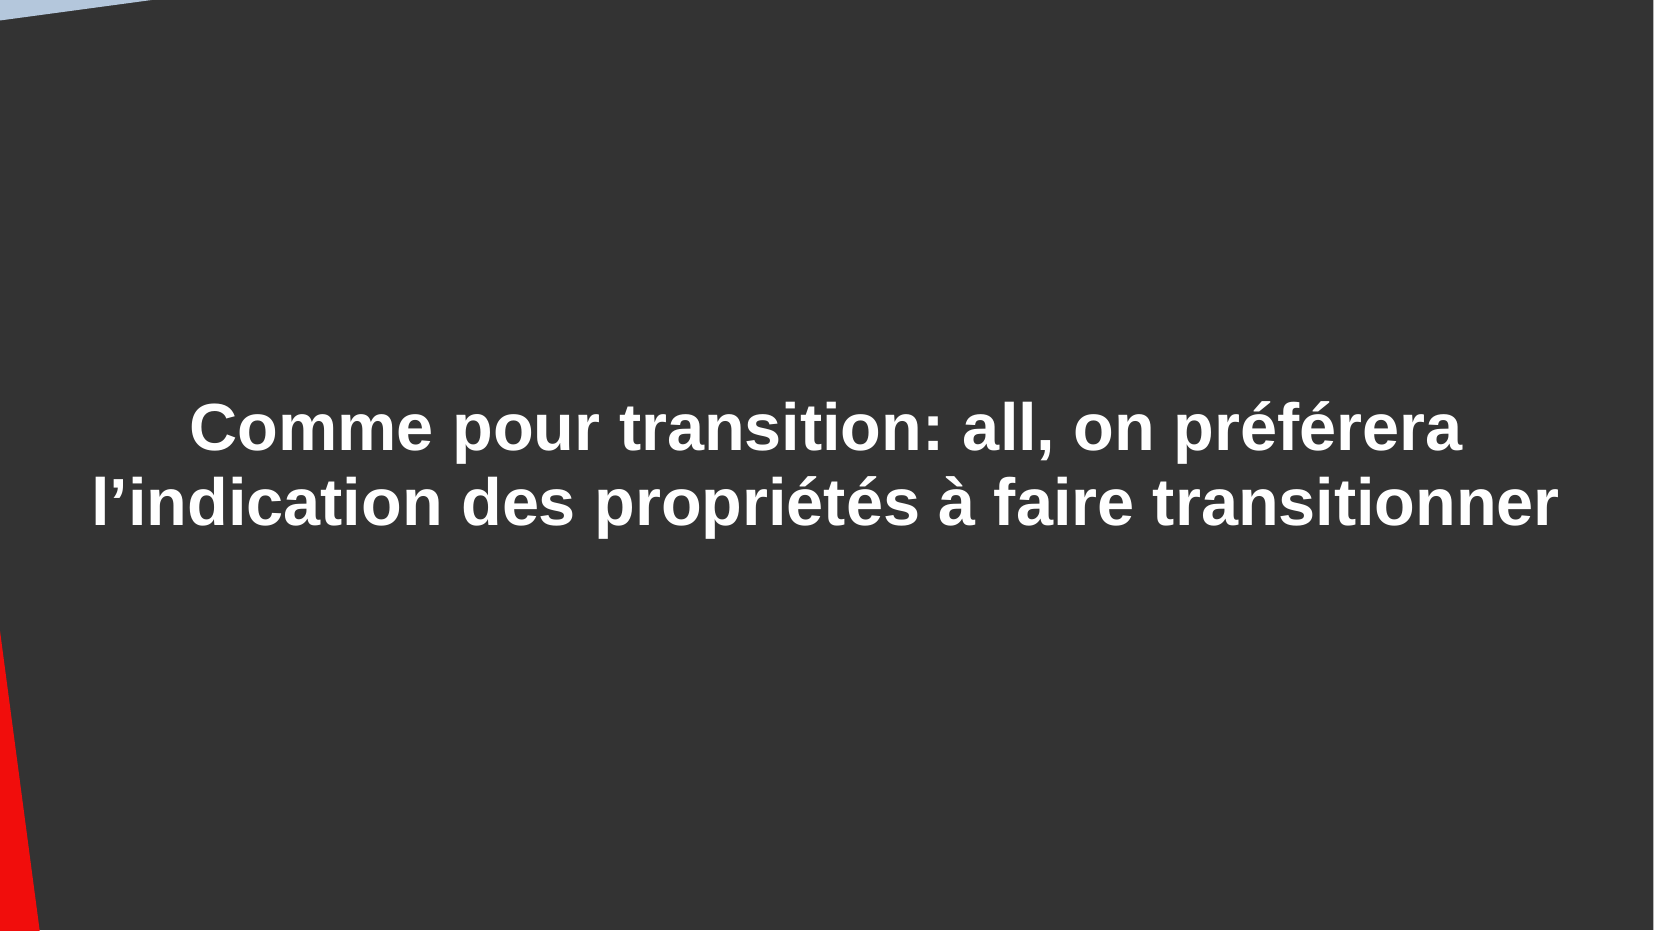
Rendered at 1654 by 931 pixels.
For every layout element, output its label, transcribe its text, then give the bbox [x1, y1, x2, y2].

text_box [0, 630, 40, 931]
text_box Comme pour transition: all, on préférera l’indication des propriétés à faire transitionner [23, 382, 1630, 548]
text_box [0, 0, 152, 21]
